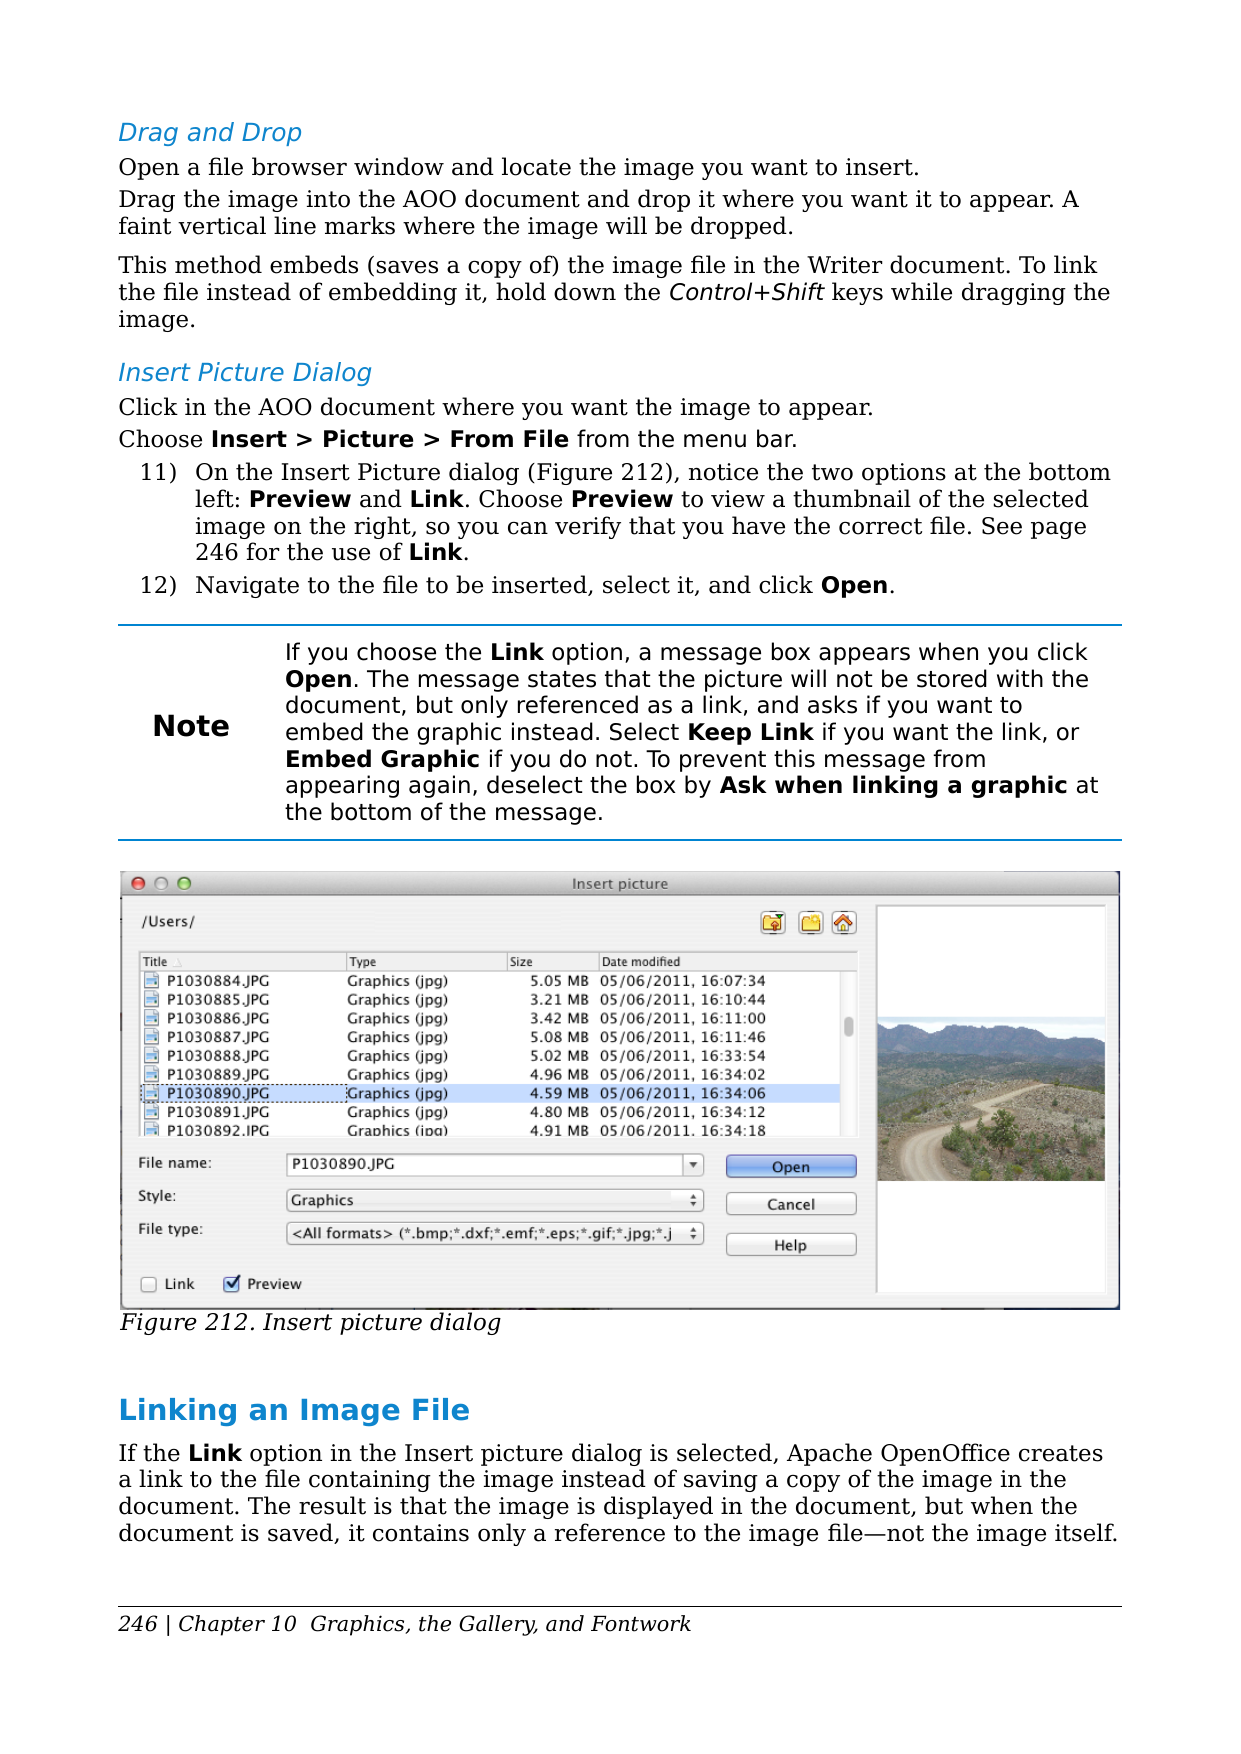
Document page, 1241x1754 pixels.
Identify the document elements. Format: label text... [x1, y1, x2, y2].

subtitle Insert Picture Dialog [118, 358, 1122, 387]
text Figure 212. Insert picture dialog [120, 1310, 1120, 1336]
text Choose Insert > Picture > From File from the menu bar. [118, 427, 1122, 453]
list Navigate to the file to be inserted, select it, and click Open. [177, 572, 1122, 599]
picture [120, 871, 1121, 1310]
text This method embeds (saves a copy of) the image file in the Writer document. To link the file instead of embedding it, hold down the Control+Shift keys while dragging the image. [118, 252, 1122, 332]
table_header If you choose the Link option, a message box appears when you click Open. The message states that the picture will not be stored with the document, but only referenced as a link, and asks if you want to embed the graphic instead. Select Keep Link if you want the link, or Embed Graphic if you do not. To prevent this message from appearing again, deselect the box by Ask when linking a graphic at the bottom of the message. [264, 626, 1122, 839]
subtitle Drag and Drop [118, 118, 1122, 147]
text If the Link option in the Insert picture dialog is selected, Apache OpenOffice creates a link to the file containing the image instead of saving a copy of the image in the document. The result is that the image is displayed in the document, but when the document is saved, it contains only a reference to the image file—not the image itself. [118, 1440, 1122, 1547]
list On the Insert Picture dialog (Figure 212), notice the two options at the bottom left: Preview and Link. Choose Preview to view a thumbnail of the selected image on the right, so you can verify that you have the correct file. See page 258 for the use of Link. [177, 459, 1122, 566]
subtitle Linking an Image File [118, 1393, 1122, 1427]
text Drag the image into the AOO document and drop it where you want it to appear. A faint vertical line marks where the image will be dropped. [118, 187, 1122, 240]
text Click in the AOO document where you want the image to appear. [118, 394, 1122, 420]
table_header Note [118, 626, 263, 839]
text Open a file browser window and locate the image you want to insert. [118, 154, 1122, 180]
